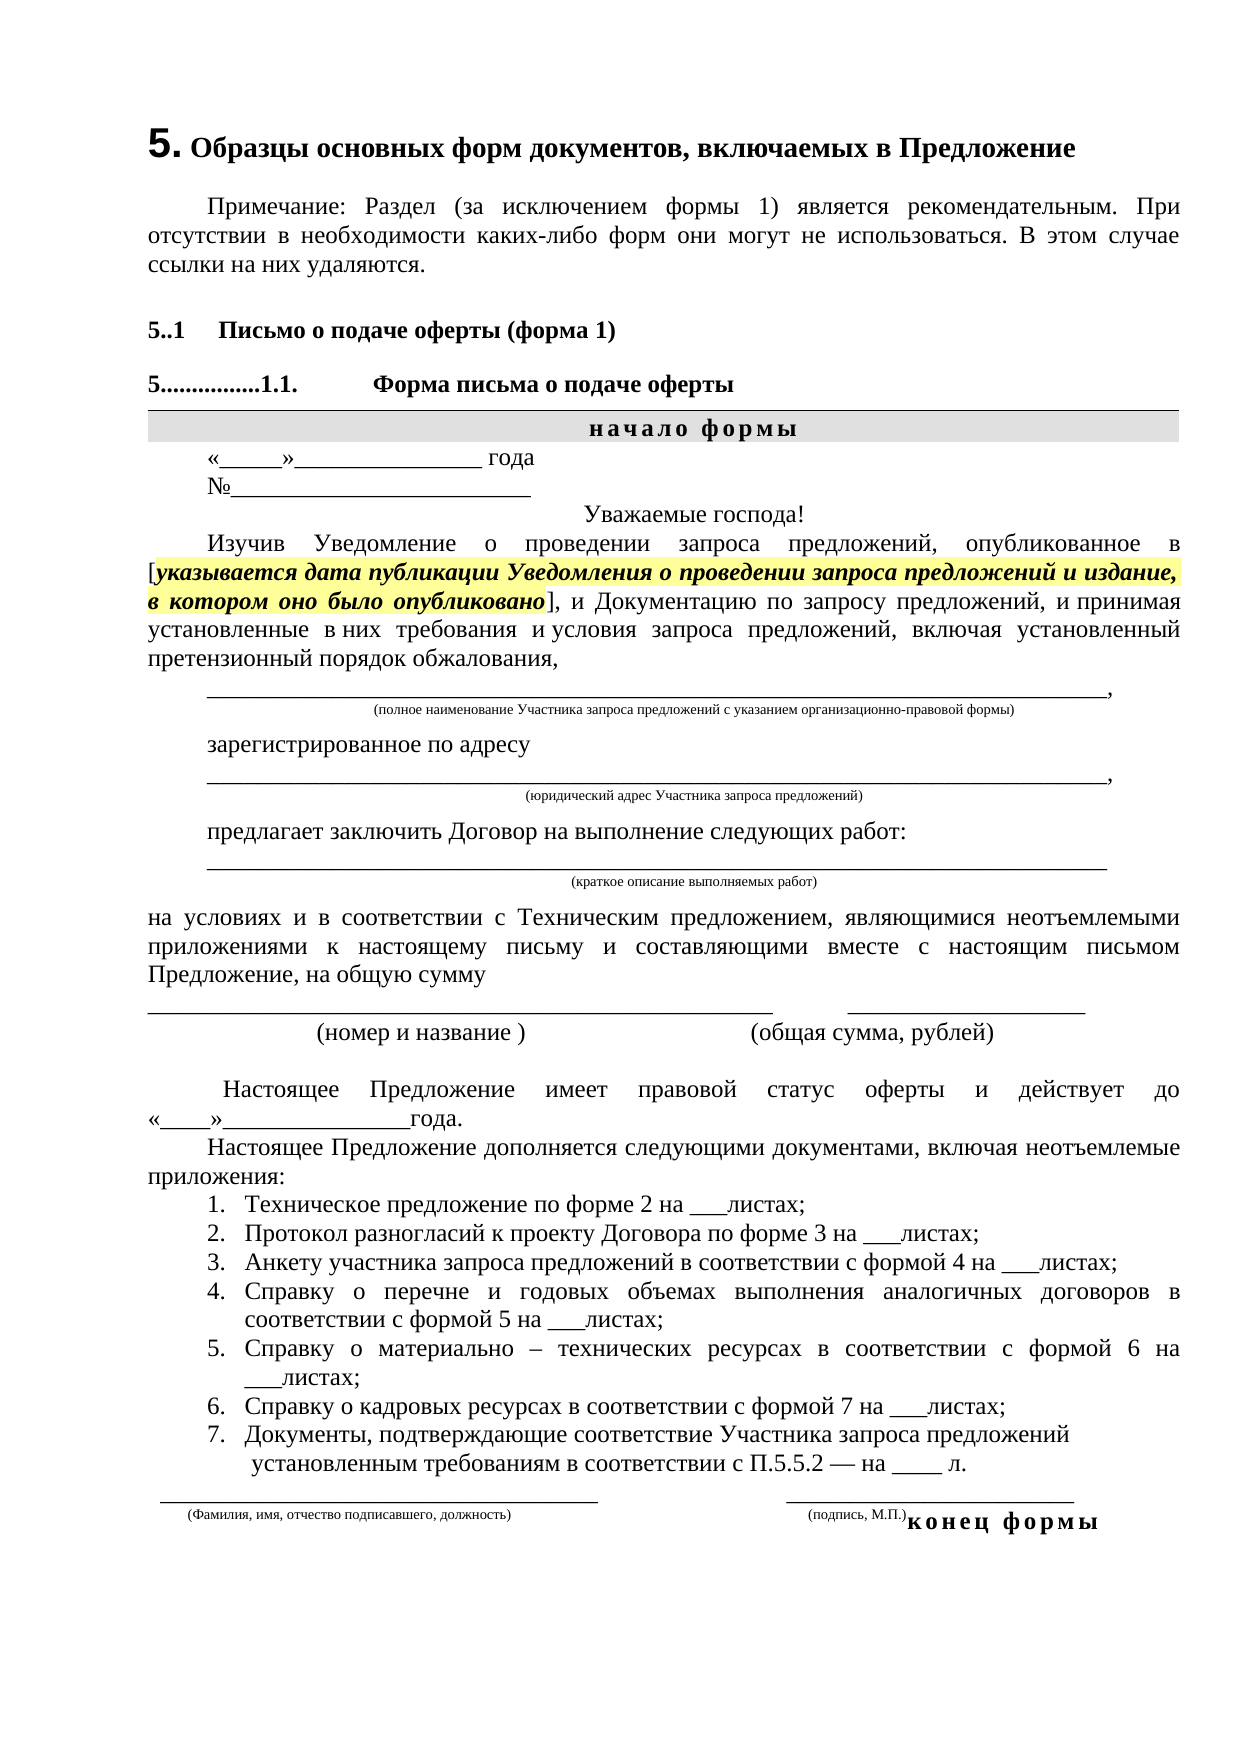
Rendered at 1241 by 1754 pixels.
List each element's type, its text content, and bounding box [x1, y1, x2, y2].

list Анкету участника запроса предложений в соответствии с формой 4 на ___листах; [207, 1247, 1181, 1276]
text ___________________________________ _______________________ [148, 1477, 1179, 1506]
text на условиях и в соответствии с Техническим предложением, являющимися неотъемлемыми приложениями к настоящему письму и составляющими вместе с настоящим письмом Предложение, на общую сумму [148, 902, 1181, 988]
list Справку о кадровых ресурсах в соответствии с формой 7 на ___листах; [207, 1391, 1181, 1419]
text предлагает заключить Договор на выполнение следующих работ: [148, 816, 1181, 844]
text (юридический адрес Участника запроса предложений) [148, 787, 1181, 816]
text (краткое описание выполняемых работ) [148, 873, 1181, 902]
text Настоящее Предложение имеет правовой статус оферты и действует до «____»_______________года. [148, 1074, 1181, 1132]
text №________________________ [148, 471, 635, 499]
text Изучив Уведомление о проведении запроса предложений, опубликованное в [указывается дата публикации Уведомления о проведении запроса предложений и издание, [148, 528, 1181, 586]
text ________________________________________________________________________, [148, 758, 1181, 787]
list Справку о материально – технических ресурсах в соответствии с формой 6 на ___листах; [207, 1333, 1181, 1391]
text в котором оно было опубликовано], и Документацию по запросу предложений, и принимая установленные в них требования и условия запроса предложений, включая установленный претензионный порядок обжалования, [148, 586, 1181, 672]
subtitle Письмо о подаче оферты (форма 1) [148, 315, 1181, 344]
text зарегистрированное по адресу [148, 729, 1181, 758]
text Уважаемые господа! [148, 499, 1181, 528]
text (Фамилия, имя, отчество подписавшего, должность) (подпись, М.П.)конец формы [148, 1506, 1181, 1534]
text ________________________________________________________________________, [148, 672, 1181, 701]
list Протокол разногласий к проекту Договора по форме 3 на ___листах; [207, 1218, 1181, 1247]
list Справку о перечне и годовых объемах выполнения аналогичных договоров в соответствии с формой 5 на ___листах; [207, 1276, 1181, 1333]
list Форма письма о подаче оферты [148, 369, 1181, 398]
text Примечание: Раздел (за исключением формы 1) является рекомендательным. При отсутствии в необходимости каких-либо форм они могут не использоваться. В этом случае ссылки на них удаляются. [148, 191, 1181, 278]
text ________________________________________________________________________ [148, 844, 1181, 873]
text начало формы [148, 411, 1179, 442]
text «_____»_______________ года [148, 442, 635, 471]
text (полное наименование Участника запроса предложений с указанием организационно-правовой формы) [148, 701, 1181, 729]
subtitle Образцы основных форм документов, включаемых в Предложение [148, 118, 1181, 166]
text (номер и название ) (общая сумма, рублей) [148, 1017, 1181, 1046]
text Настоящее Предложение дополняется следующими документами, включая неотъемлемые приложения: [148, 1132, 1181, 1189]
text __________________________________________________ ___________________ [148, 988, 1181, 1017]
list Техническое предложение по форме 2 на ___листах; [207, 1189, 1181, 1218]
list Документы, подтверждающие соответствие Участника запроса предложений установленным требованиям в соответствии с П.5.5.2 — на ____ л. [207, 1419, 1181, 1477]
